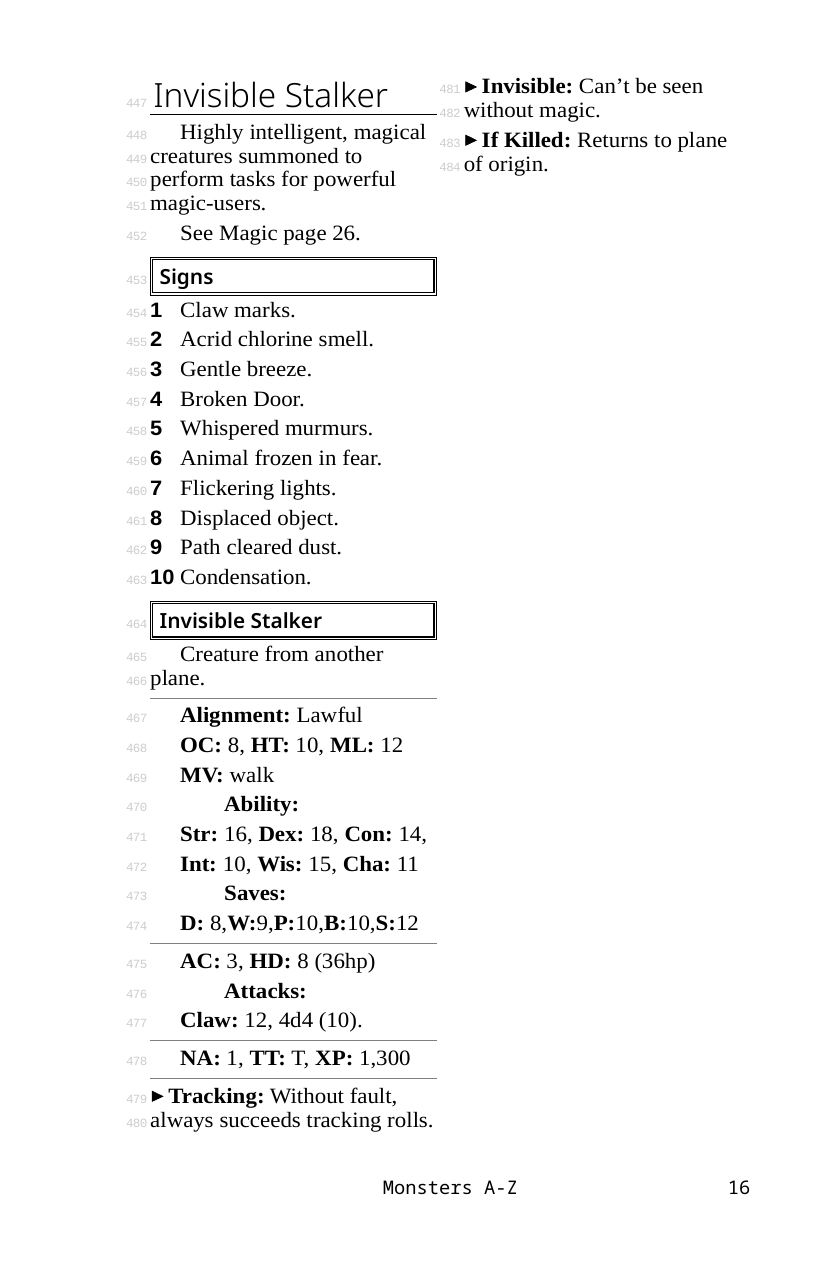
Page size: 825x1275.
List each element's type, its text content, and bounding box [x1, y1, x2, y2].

list Tracking: Without fault, always succeeds tracking rolls. [150, 1084, 437, 1132]
list Animal frozen in fear. [150, 447, 437, 470]
list Invisible: Can’t be seen without magic. [463, 75, 750, 122]
text Alignment: Lawful [150, 704, 437, 727]
text D: 8,W:9,P:10,B:10,S:12 [150, 912, 437, 935]
text Creature from another plane. [150, 642, 437, 690]
text AC: 3, HD: 8 (36hp) [150, 949, 437, 973]
text OC: 8, HT: 10, ML: 12 [150, 733, 437, 757]
text Saves: [150, 882, 437, 906]
subtitle Invisible Stalker [150, 75, 437, 114]
text Str: 16, Dex: 18, Con: 14, [150, 823, 437, 846]
list Broken Door. [150, 387, 437, 411]
list Gentle breeze. [150, 358, 437, 381]
text Ability: [150, 793, 437, 817]
list Flickering lights. [150, 476, 437, 500]
text Highly intelligent, magical creatures summoned to perform tasks for powerful magic-users. [150, 120, 437, 215]
list Path cleared dust. [150, 536, 437, 559]
text NA: 1, TT: T, XP: 1,300 [150, 1047, 437, 1070]
text Claw: 12, 4d4 (10). [150, 1009, 437, 1032]
list Claw marks. [150, 298, 437, 322]
list If killed: Returns to plane of origin. [463, 128, 750, 176]
list Whispered murmurs. [150, 417, 437, 441]
text Int: 10, Wis: 15, Cha: 11 [150, 852, 437, 876]
list Displaced object. [150, 506, 437, 530]
text MV: walk [150, 763, 437, 787]
text Attacks: [150, 979, 437, 1003]
text See Magic page 26. [150, 221, 437, 245]
list Condensation. [150, 565, 437, 589]
list Acrid chlorine smell. [150, 328, 437, 352]
